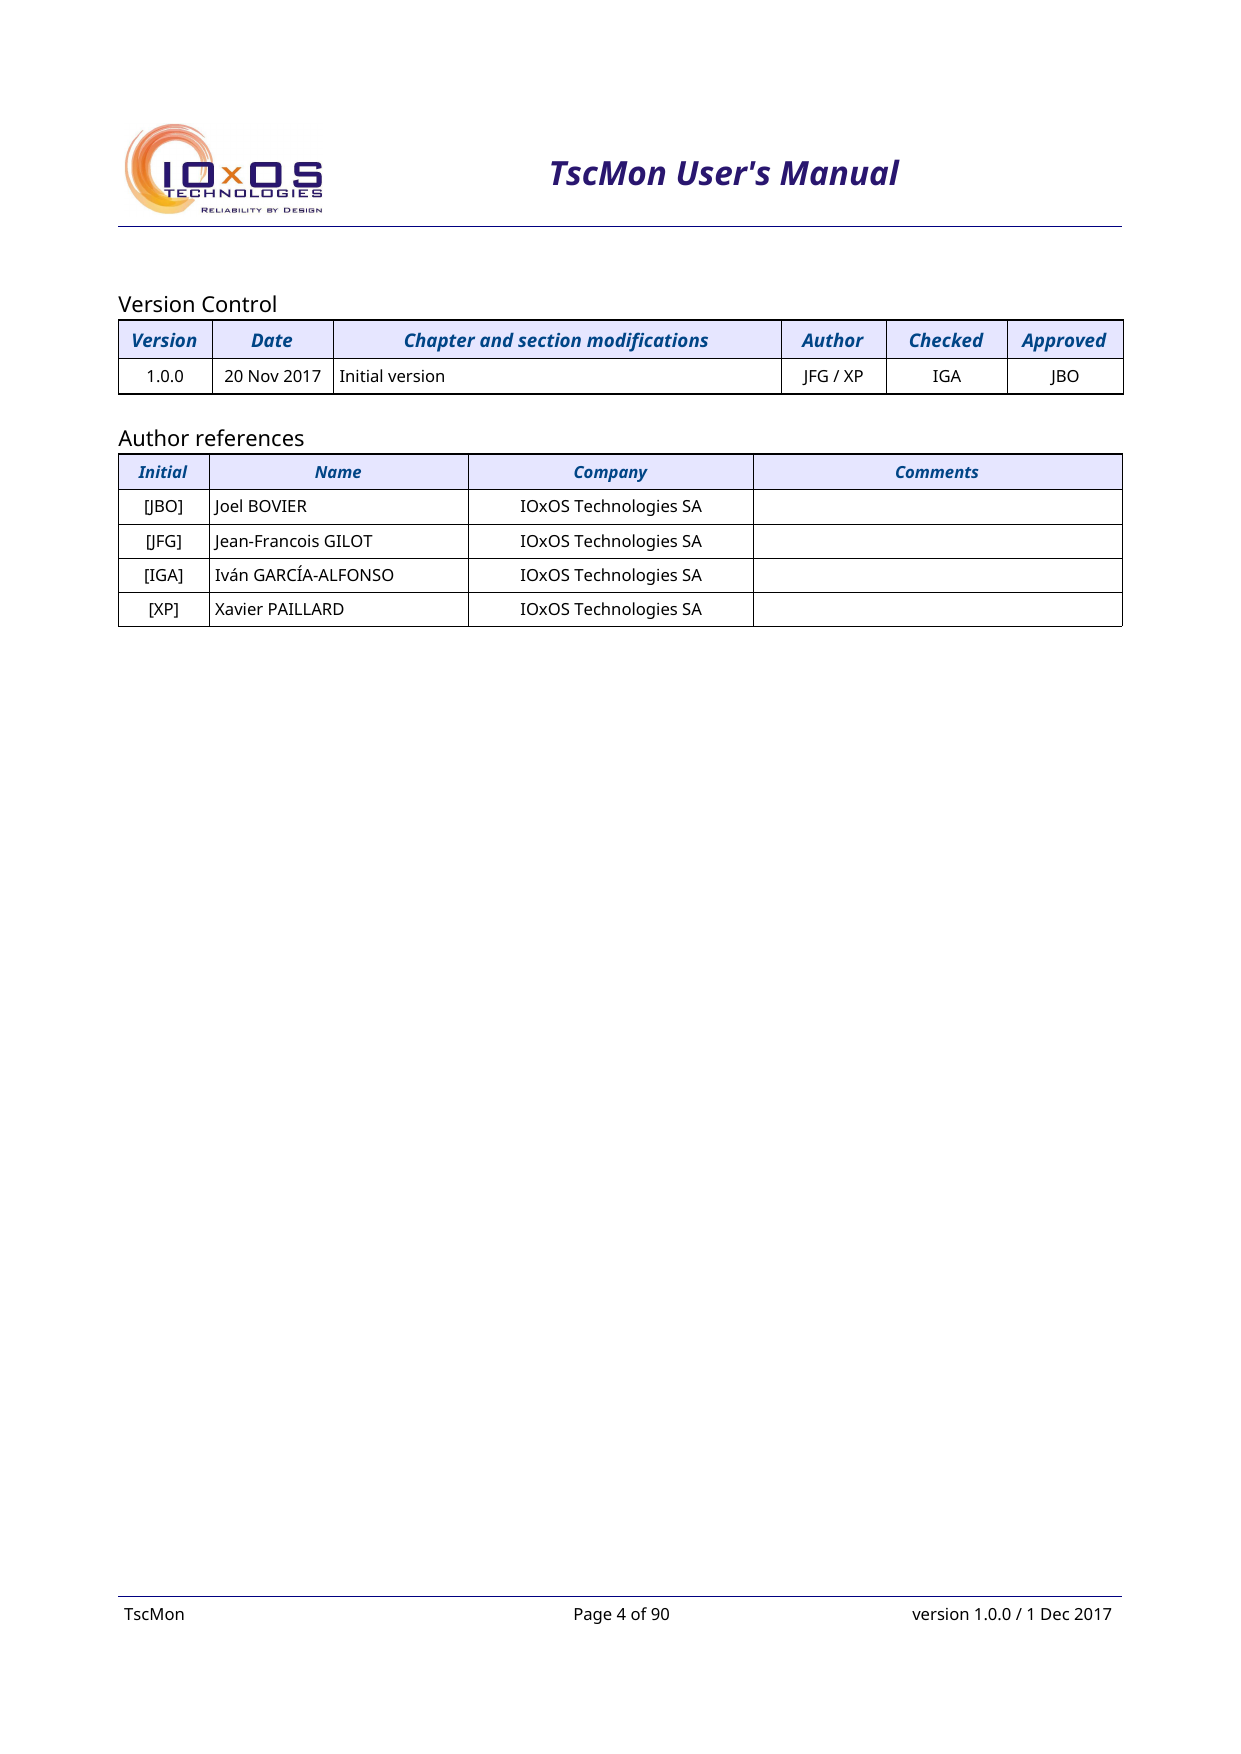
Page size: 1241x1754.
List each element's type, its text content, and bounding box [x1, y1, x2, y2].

table_cell IOxOS Technologies SA [469, 490, 753, 523]
table_cell 20 Nov 2017 [213, 359, 333, 393]
table_cell [754, 525, 1122, 558]
table_cell JBO [1008, 359, 1123, 393]
table_cell [JFG] [119, 525, 209, 558]
table_cell [JBO] [119, 490, 209, 523]
table_cell IGA [887, 359, 1007, 393]
table_cell Jean-Francois GILOT [210, 525, 468, 558]
table_cell Initial version [334, 359, 781, 393]
text Version Control [118, 289, 1122, 319]
picture [123, 123, 323, 217]
table_cell [754, 490, 1122, 523]
table_header Checked [887, 321, 1007, 358]
table_header Company [469, 455, 753, 489]
table_cell IOxOS Technologies SA [469, 559, 753, 592]
table_header Name [210, 455, 468, 489]
table_cell [IGA] [119, 559, 209, 592]
table_header Comments [754, 455, 1122, 489]
table_cell Xavier PAILLARD [210, 593, 468, 626]
table_cell IOxOS Technologies SA [469, 525, 753, 558]
table_cell [XP] [119, 593, 209, 626]
table_header Version [119, 321, 212, 358]
table_cell IOxOS Technologies SA [469, 593, 753, 626]
table_header Approved [1008, 321, 1123, 358]
table_header Initial [119, 455, 209, 489]
table_cell [754, 593, 1122, 626]
table_cell JFG / XP [782, 359, 886, 393]
table_cell [754, 559, 1122, 592]
table_cell Joel BOVIER [210, 490, 468, 523]
table_cell 1.0.0 [119, 359, 212, 393]
table_header Date [213, 321, 333, 358]
table_header Author [782, 321, 886, 358]
table_cell Iván GARCÍA-ALFONSO [210, 559, 468, 592]
table_header Chapter and section modifications [334, 321, 781, 358]
text Author references [118, 423, 1122, 453]
